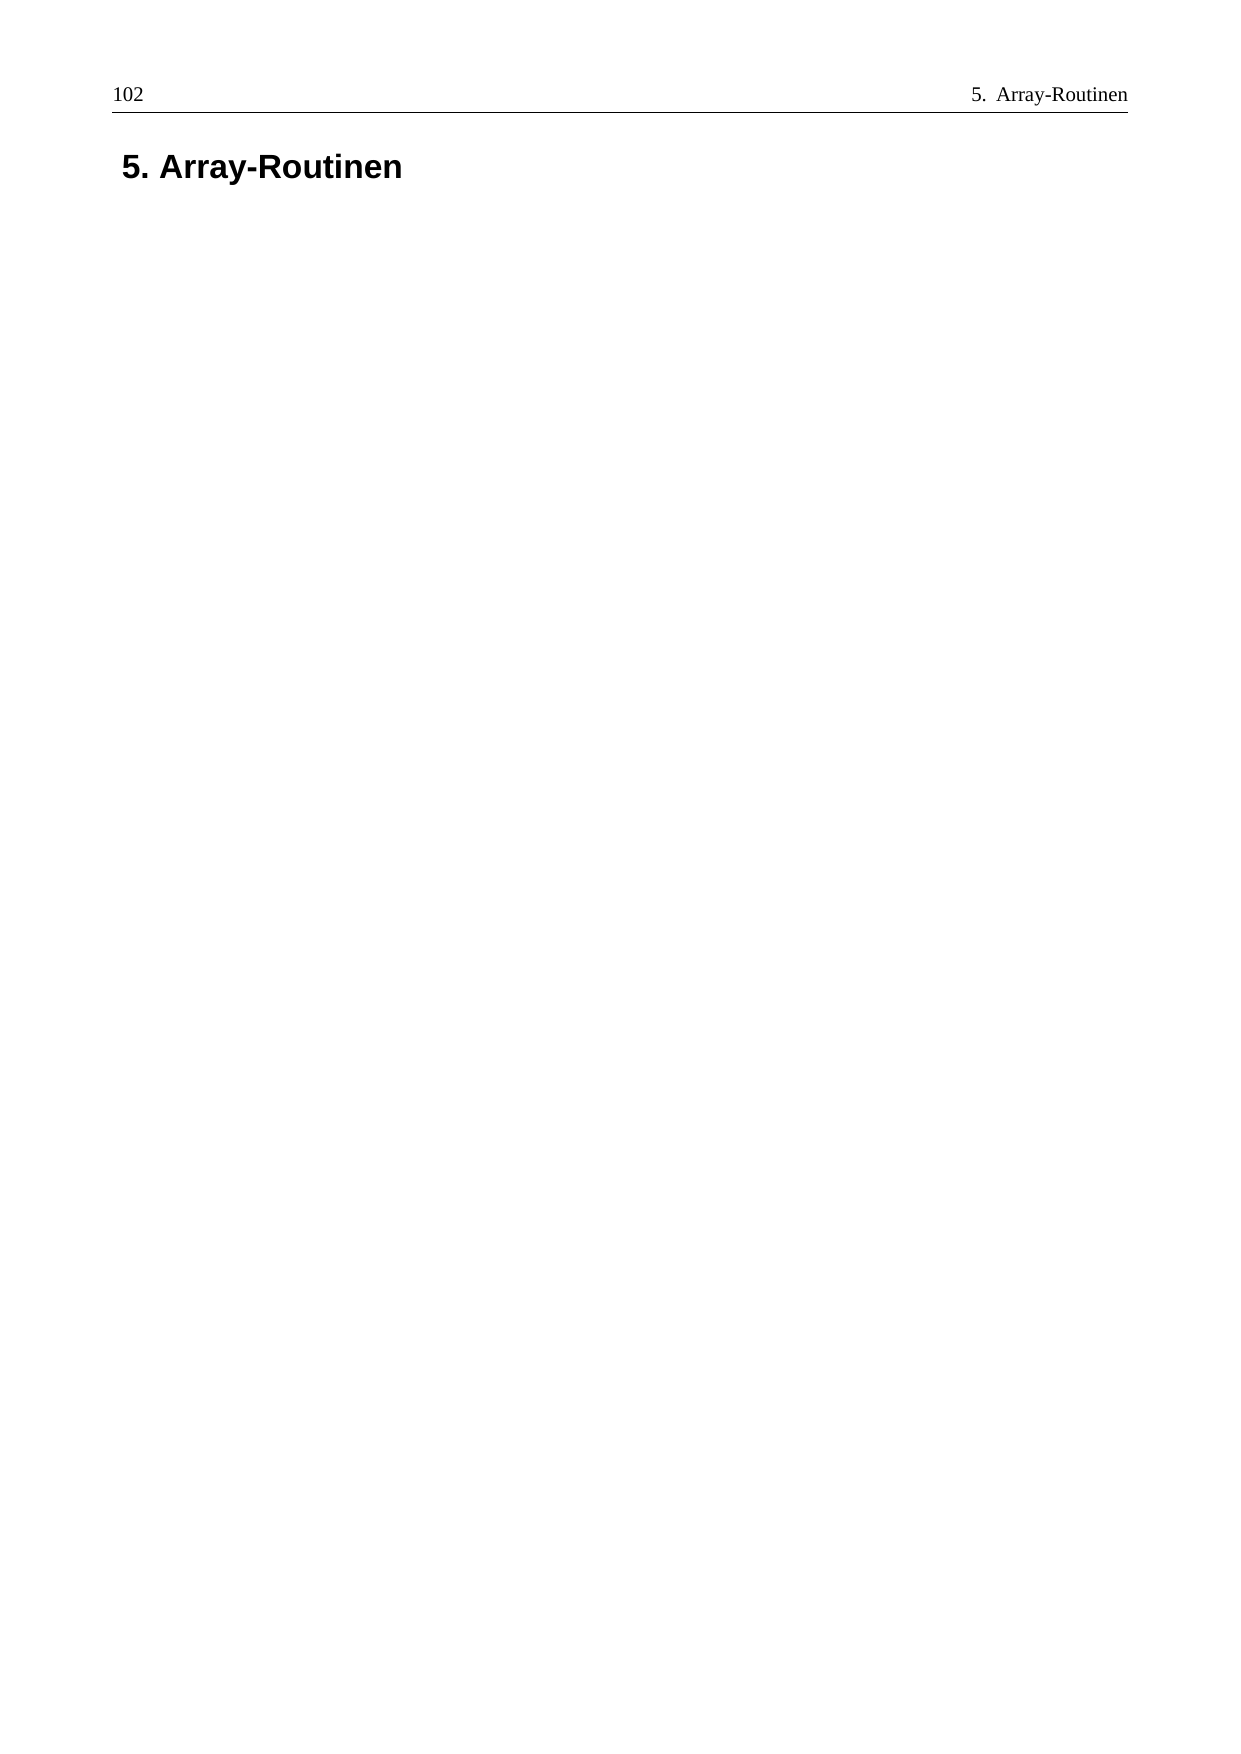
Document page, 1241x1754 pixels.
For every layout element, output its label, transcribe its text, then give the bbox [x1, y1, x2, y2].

subtitle Array-Routinen [112, 148, 1128, 185]
